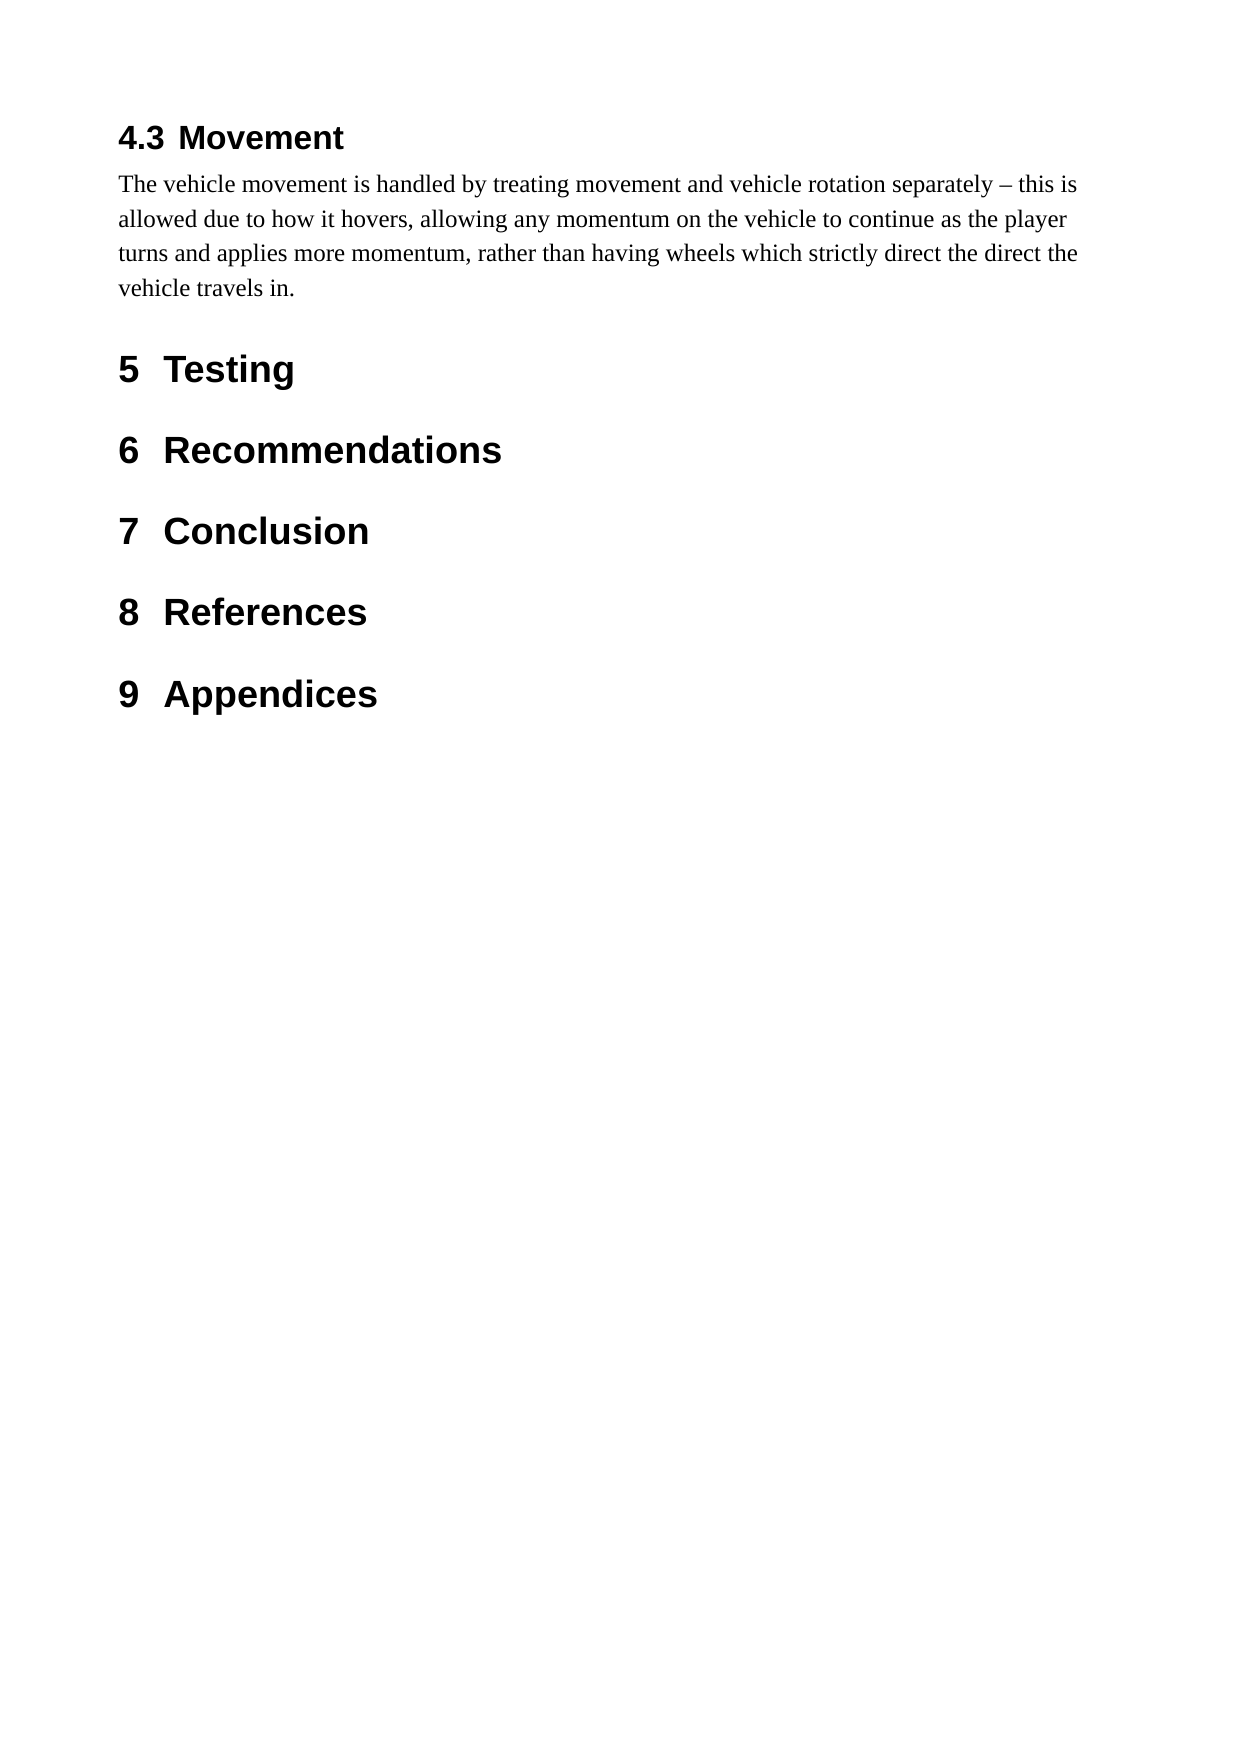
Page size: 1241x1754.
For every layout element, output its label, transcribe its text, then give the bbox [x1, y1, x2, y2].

subtitle Movement [118, 118, 1122, 157]
text The vehicle movement is handled by treating movement and vehicle rotation separately – this is allowed due to how it hovers, allowing any momentum on the vehicle to continue as the player turns and applies more momentum, rather than having wheels which strictly direct the direct the vehicle travels in. [118, 169, 1122, 301]
subtitle References [118, 590, 1122, 634]
subtitle Recommendations [118, 428, 1122, 472]
subtitle Conclusion [118, 509, 1122, 553]
subtitle Testing [118, 347, 1122, 390]
subtitle Appendices [118, 671, 1122, 715]
